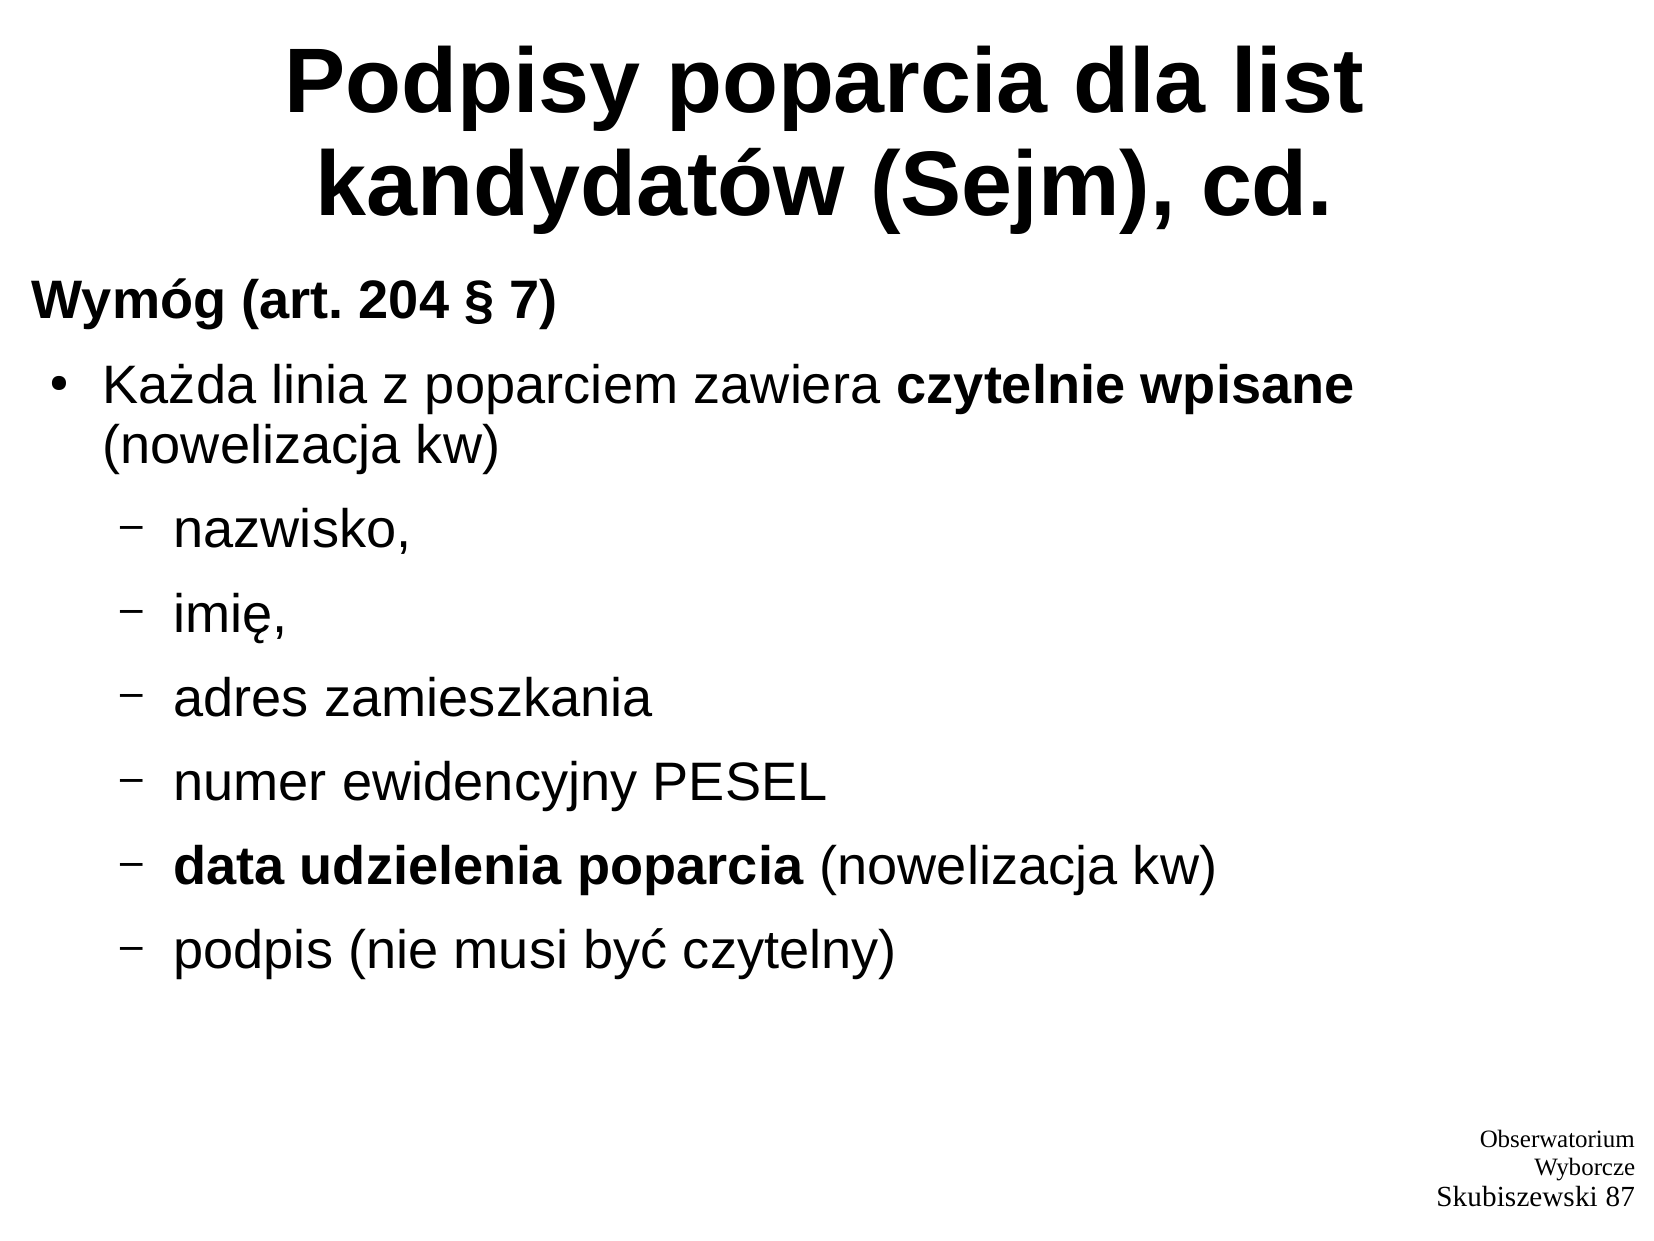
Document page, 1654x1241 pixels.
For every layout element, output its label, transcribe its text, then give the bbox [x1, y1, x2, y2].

title Podpisy poparcia dla list kandydatów (Sejm), cd. [15, 30, 1636, 271]
list Wymóg (art. 204 § 7) Każda linia z poparciem zawiera czytelnie wpisane (nowelizacja kw) nazwisko, imię, adres zamieszkania numer ewidencyjny PESEL data udzielenia poparcia (nowelizacja kw) podpis (nie musi być czytelny) [31, 270, 1622, 1167]
